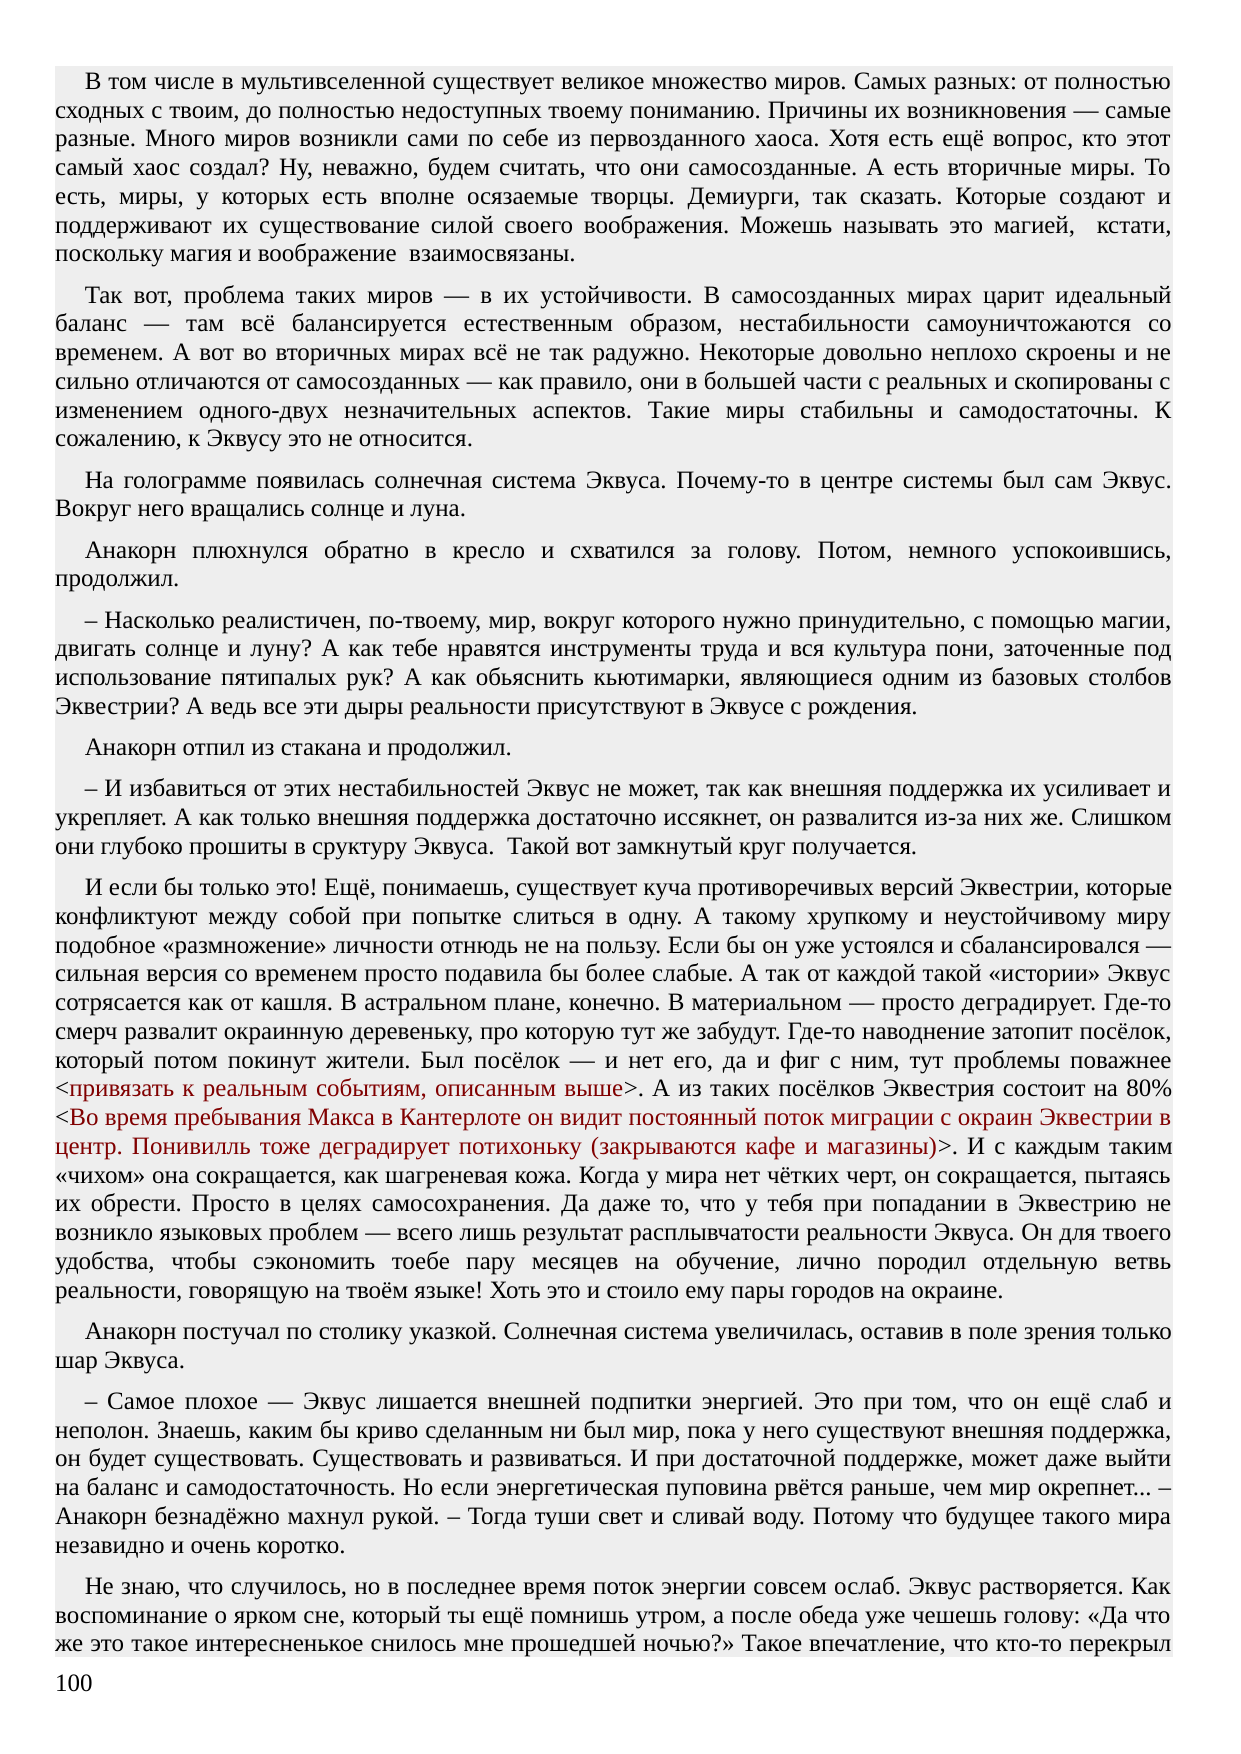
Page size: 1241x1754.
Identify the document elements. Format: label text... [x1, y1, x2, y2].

text – Самое плохое — Эквус лишается внешней подпитки энергией. Это при том, что он ещё слаб и неполон. Знаешь, каким бы криво сделанным ни был мир, пока у него существуют внешняя поддержка, он будет существовать. Существовать и развиваться. И при достаточной поддержке, может даже выйти на баланс и самодостаточность. Но если энергетическая пуповина рвётся раньше, чем мир окрепнет... – Анакорн безнадёжно махнул рукой. – Тогда туши свет и сливай воду. Потому что будущее такого мира незавидно и очень коротко. [55, 1386, 1173, 1558]
text Анакорн плюхнулся обратно в кресло и схватился за голову. Потом, немного успокоившись, продолжил. [55, 535, 1173, 592]
text – Насколько реалистичен, по-твоему, мир, вокруг которого нужно принудительно, с помощью магии, двигать солнце и луну? А как тебе нравятся инструменты труда и вся культура пони, заточенные под использование пятипалых рук? А как обьяснить кьютимарки, являющиеся одним из базовых столбов Эквестрии? А ведь все эти дыры реальности присутствуют в Эквусе с рождения. [55, 605, 1173, 720]
text В том числе в мультивселенной существует великое множество миров. Самых разных: от полностью сходных с твоим, до полностью недоступных твоему пониманию. Причины их возникновения — самые разные. Много миров возникли сами по себе из первозданного хаоса. Хотя есть ещё вопрос, кто этот самый хаос создал? Ну, неважно, будем считать, что они самосозданные. А есть вторичные миры. То есть, миры, у которых есть вполне осязаемые творцы. Демиурги, так сказать. Которые создают и поддерживают их существование силой своего воображения. Можешь называть это магией, кстати, поскольку магия и воображение взаимосвязаны. [55, 66, 1173, 267]
text Анакорн отпил из стакана и продолжил. [55, 732, 1173, 761]
text И если бы только это! Ещё, понимаешь, существует куча противоречивых версий Эквестрии, которые конфликтуют между собой при попытке слиться в одну. А такому хрупкому и неустойчивому миру подобное «размножение» личности отнюдь не на пользу. Если бы он уже устоялся и сбалансировался — сильная версия со временем просто подавила бы более слабые. А так от каждой такой «истории» Эквус сотрясается как от кашля. В астральном плане, конечно. В материальном — просто деградирует. Где-то смерч развалит окраинную деревеньку, про которую тут же забудут. Где-то наводнение затопит посёлок, который потом покинут жители. Был посёлок — и нет его, да и фиг с ним, тут проблемы поважнее <привязать к реальным событиям, описанным выше>. А из таких посёлков Эквестрия состоит на 80% <Во время пребывания Макса в Кантерлоте он видит постоянный поток миграции с окраин Эквестрии в центр. Понивилль тоже деградирует потихоньку (закрываются кафе и магазины)>. И с каждым таким «чихом» она сокращается, как шагреневая кожа. Когда у мира нет чётких черт, он сокращается, пытаясь их обрести. Просто в целях самосохранения. Да даже то, что у тебя при попадании в Эквестрию не возникло языковых проблем — всего лишь результат расплывчатости реальности Эквуса. Он для твоего удобства, чтобы сэкономить тоебе пару месяцев на обучение, лично породил отдельную ветвь реальности, говорящую на твоём языке! Хоть это и стоило ему пары городов на окраине. [55, 872, 1173, 1303]
text На голограмме появилась солнечная система Эквуса. Почему-то в центре системы был сам Эквус. Вокруг него вращались солнце и луна. [55, 465, 1173, 522]
text – И избавиться от этих нестабильностей Эквус не может, так как внешняя поддержка их усиливает и укрепляет. А как только внешняя поддержка достаточно иссякнет, он развалится из-за них же. Слишком они глубоко прошиты в сруктуру Эквуса. Такой вот замкнутый круг получается. [55, 773, 1173, 860]
text Так вот, проблема таких миров — в их устойчивости. В самосозданных мирах царит идеальный баланс — там всё балансируется естественным образом, нестабильности самоуничтожаются со временем. А вот во вторичных мирах всё не так радужно. Некоторые довольно неплохо скроены и не сильно отличаются от самосозданных — как правило, они в большей части с реальных и скопированы с изменением одного-двух незначительных аспектов. Такие миры стабильны и самодостаточны. К сожалению, к Эквусу это не относится. [55, 280, 1173, 452]
text Не знаю, что случилось, но в последнее время поток энергии совсем ослаб. Эквус растворяется. Как воспоминание о ярком сне, который ты ещё помнишь утром, а после обеда уже чешешь голову: «Да что же это такое интересненькое снилось мне прошедшей ночью?» Такое впечатление, что кто-то перекрыл [55, 1571, 1173, 1657]
text Анакорн постучал по столику указкой. Солнечная система увеличилась, оставив в поле зрения только шар Эквуса. [55, 1316, 1173, 1373]
